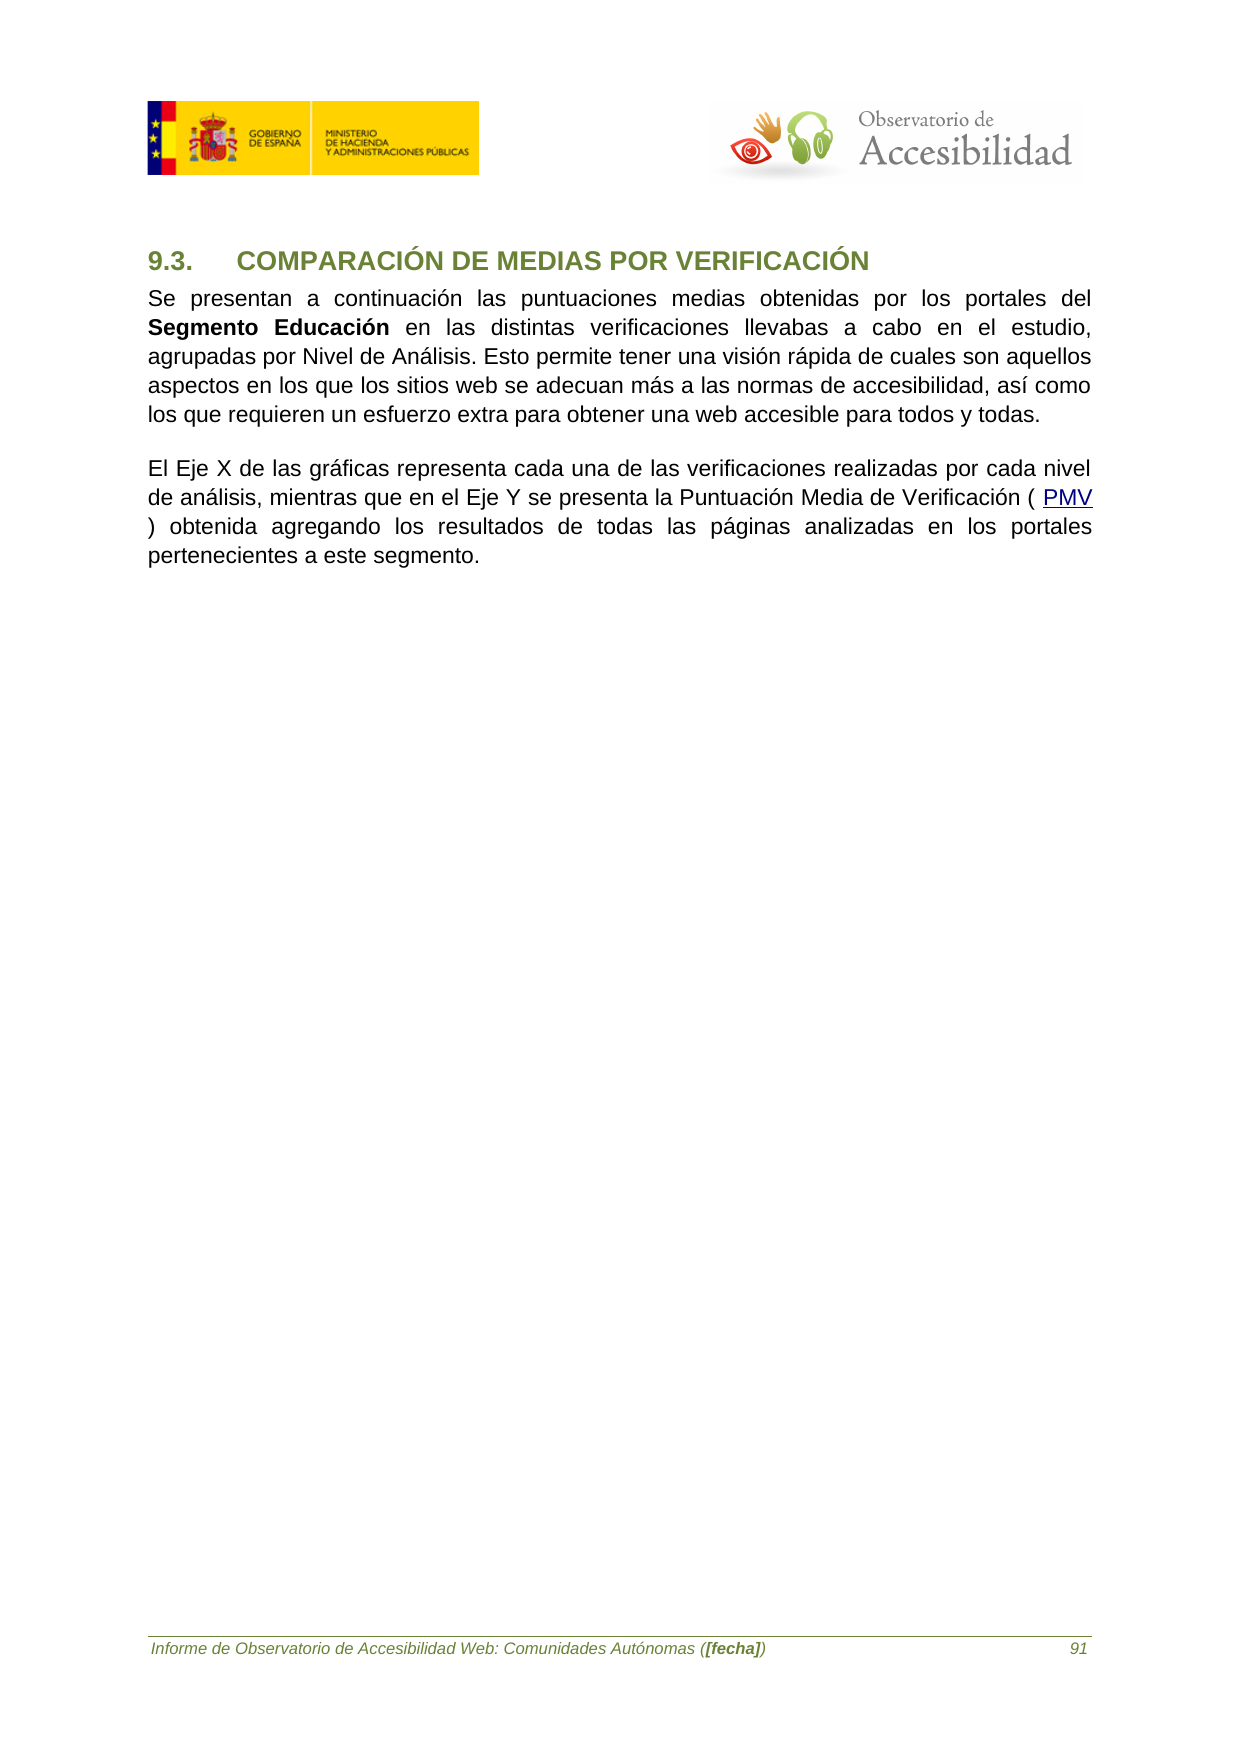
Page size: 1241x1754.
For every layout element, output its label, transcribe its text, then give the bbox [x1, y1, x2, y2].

picture [147, 101, 479, 175]
text Se presentan a continuación las puntuaciones medias obtenidas por los portales del Segmento Educación en las distintas verificaciones llevabas a cabo en el estudio, agrupadas por Nivel de Análisis. Esto permite tener una visión rápida de cuales son aquellos aspectos en los que los sitios web se adecuan más a las normas de accesibilidad, así como los que requieren un esfuerzo extra para obtener una web accesible para todos y todas. [148, 285, 1092, 427]
text El Eje X de las gráficas representa cada una de las verificaciones realizadas por cada nivel de análisis, mientras que en el Eje Y se presenta la Puntuación Media de Verificación ( PMV ) obtenida agregando los resultados de todas las páginas analizadas en los portales pertenecientes a este segmento. [148, 455, 1092, 568]
subtitle Comparación de medias por verificación [148, 245, 1092, 276]
picture [710, 102, 1086, 185]
